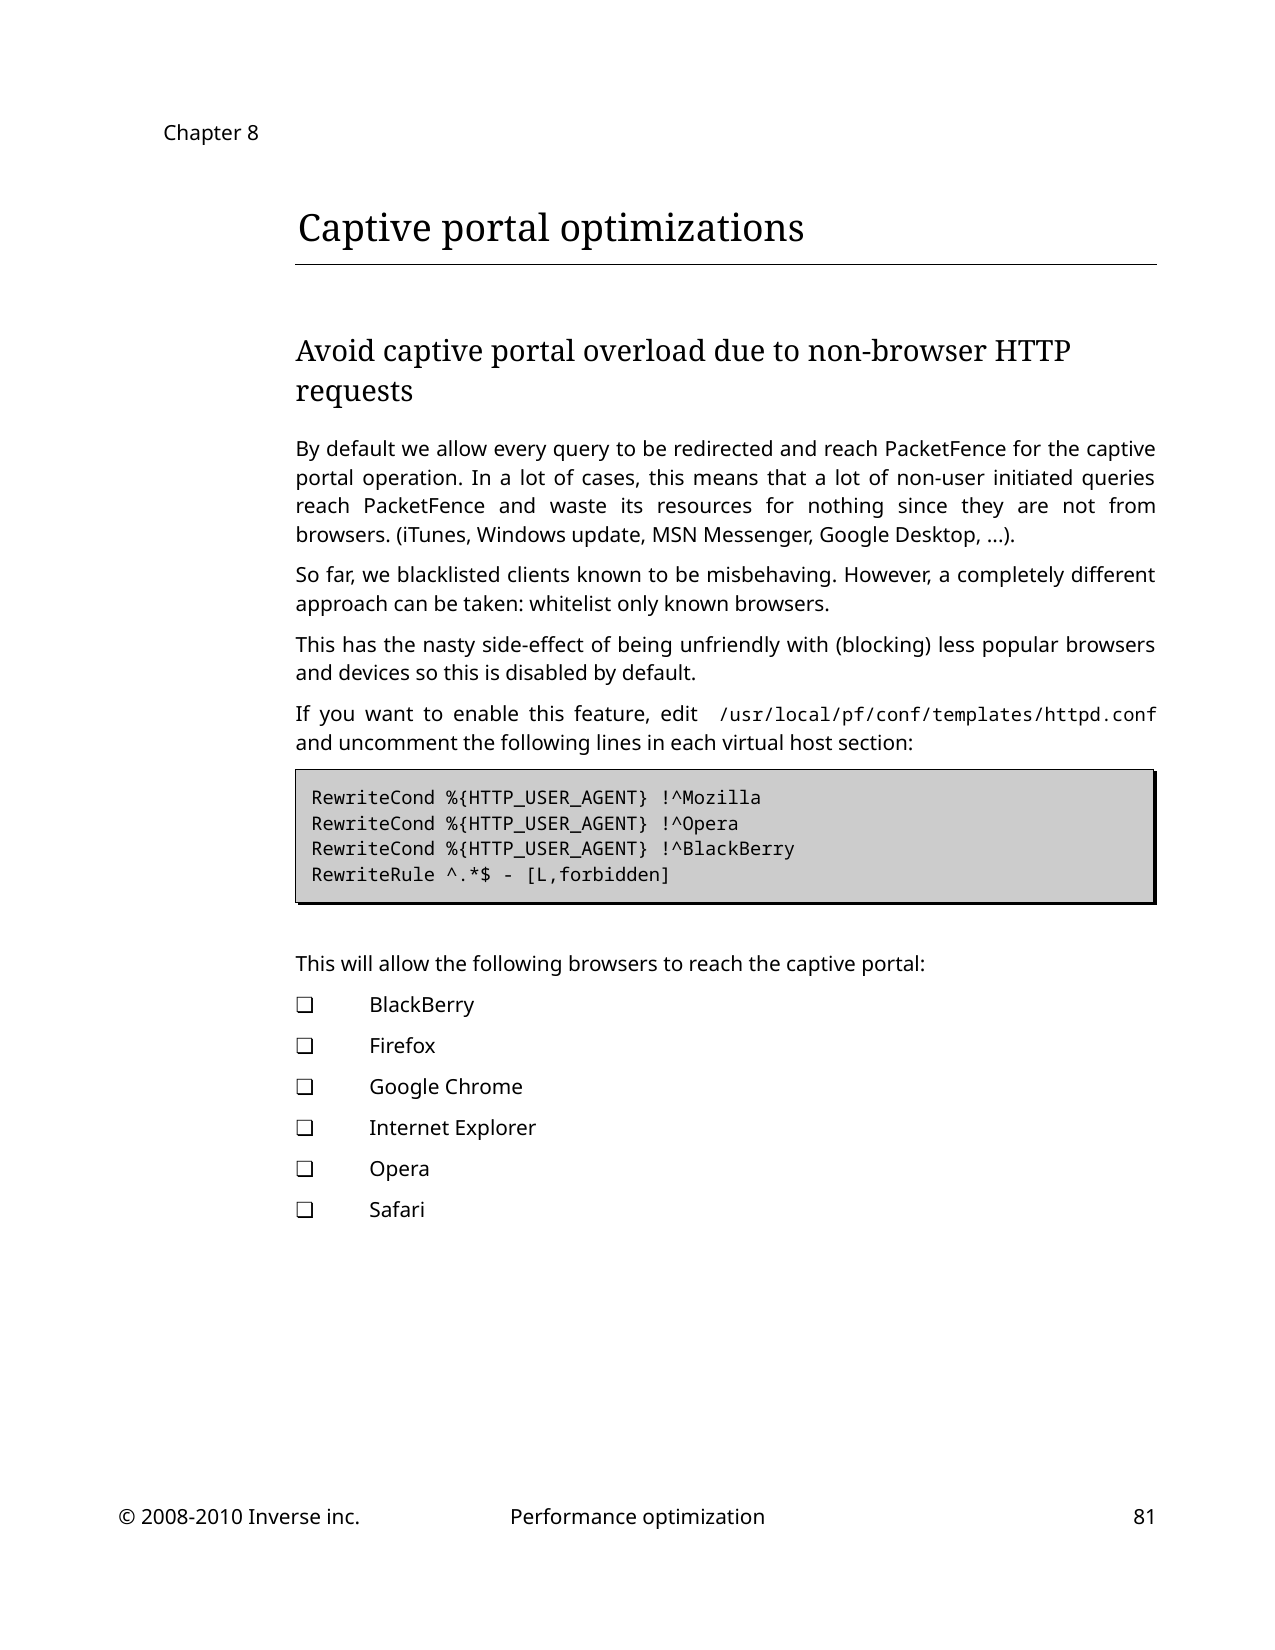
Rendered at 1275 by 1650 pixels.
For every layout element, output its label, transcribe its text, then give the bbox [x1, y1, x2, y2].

text So far, we blacklisted clients known to be misbehaving. However, a completely different approach can be taken: whitelist only known browsers. [295, 561, 1157, 617]
text RewriteCond %{HTTP_USER_AGENT} !^Mozilla RewriteCond %{HTTP_USER_AGENT} !^Opera RewriteCond %{HTTP_USER_AGENT} !^BlackBerry RewriteRule ^.*$ - [L,forbidden] [296, 770, 1153, 902]
subtitle Captive portal optimizations [295, 201, 1157, 264]
text ❏ Google Chrome [295, 1072, 1157, 1101]
text ❏ BlackBerry [295, 990, 1157, 1019]
text ❏ Internet Explorer [295, 1113, 1157, 1142]
text ❏ Opera [295, 1154, 1157, 1182]
text ❏ Firefox [295, 1031, 1157, 1060]
text ❏ Safari [295, 1195, 1157, 1223]
text This will allow the following browsers to reach the captive portal: [295, 949, 1157, 978]
subtitle Avoid captive portal overload due to non-browser HTTP requests [295, 330, 1157, 409]
text If you want to enable this feature, edit /usr/local/pf/conf/templates/httpd.conf and uncomment the following lines in each virtual host section: [295, 699, 1157, 756]
text By default we allow every query to be redirected and reach PacketFence for the captive portal operation. In a lot of cases, this means that a lot of non-user initiated queries reach PacketFence and waste its resources for nothing since they are not from browsers. (iTunes, Windows update, MSN Messenger, Google Desktop, ...). [295, 434, 1157, 548]
text This has the nasty side-effect of being unfriendly with (blocking) less popular browsers and devices so this is disabled by default. [295, 630, 1157, 687]
